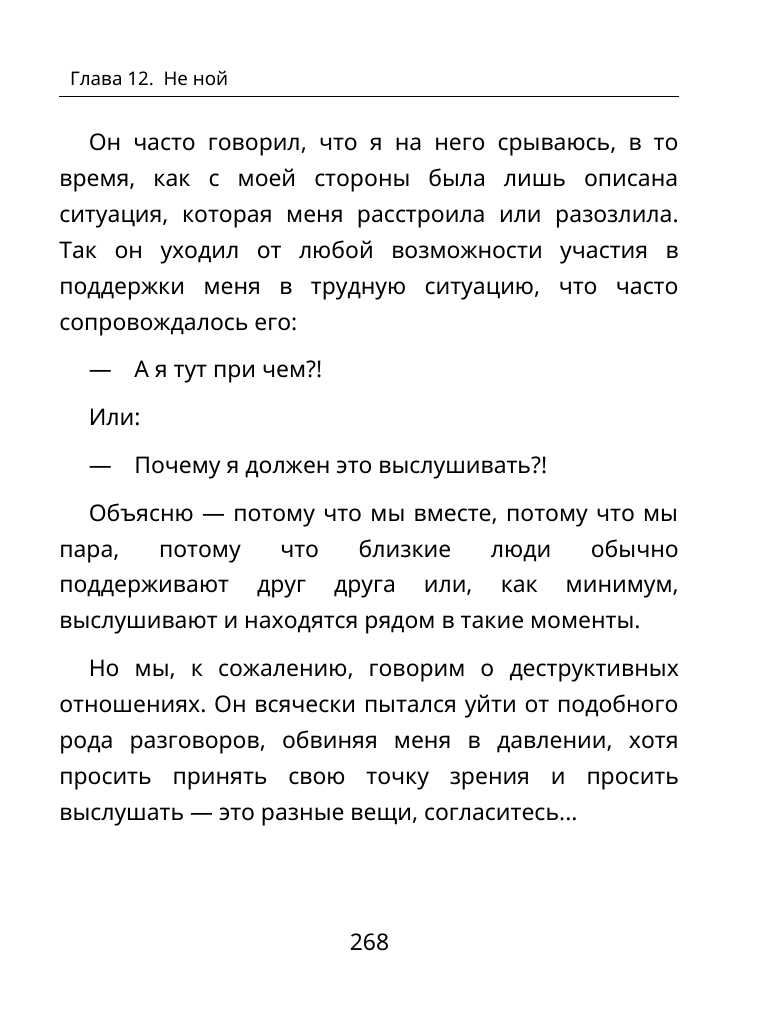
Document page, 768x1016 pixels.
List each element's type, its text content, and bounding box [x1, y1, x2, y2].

list А я тут при чем?! [59, 353, 679, 385]
text Но мы, к сожалению, говорим о деструктивных отношениях. Он всячески пытался уйти от подобного рода разговоров, обвиняя меня в давлении, хотя просить принять свою точку зрения и просить выслушать — это разные вещи, согласитесь... [59, 652, 679, 827]
text Он часто говорил, что я на него срываюсь, в то время, как с моей стороны была лишь описана ситуация, которая меня расстроила или разозлила. Так он уходил от любой возможности участия в поддержки меня в трудную ситуацию, что часто сопровождалось его: [59, 126, 679, 337]
list Почему я должен это выслушивать?! [59, 449, 679, 480]
text Или: [59, 401, 679, 432]
text Объясню — потому что мы вместе, потому что мы пара, потому что близкие люди обычно поддерживают друг друга или, как минимум, выслушивают и находятся рядом в такие моменты. [59, 497, 679, 636]
